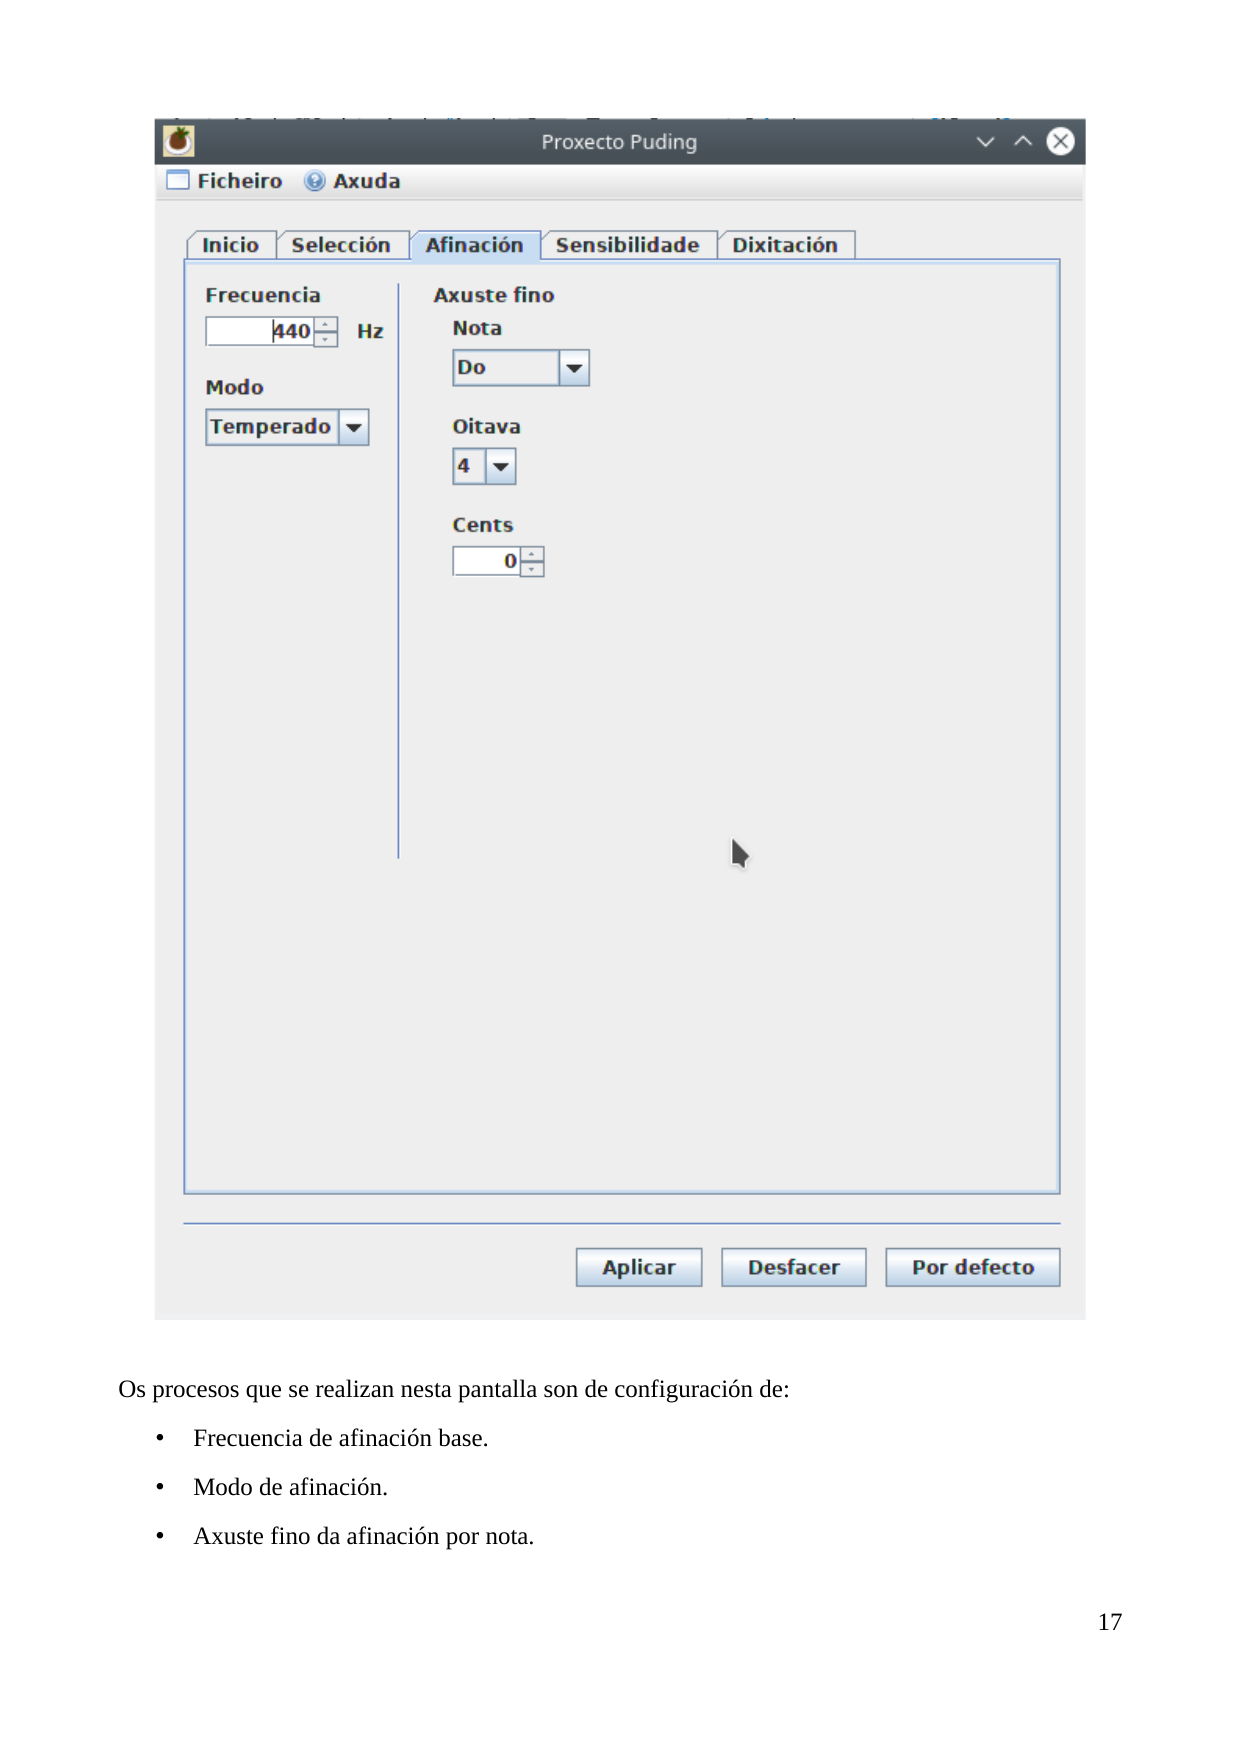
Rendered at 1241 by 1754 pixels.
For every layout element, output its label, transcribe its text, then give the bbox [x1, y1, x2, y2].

list Modo de afinación. [156, 1472, 1122, 1501]
text Os procesos que se realizan nesta pantalla son de configuración de: [118, 1374, 1122, 1403]
list Axuste fino da afinación por nota. [156, 1521, 1122, 1550]
picture [154, 118, 1086, 1320]
list Frecuencia de afinación base. [156, 1423, 1122, 1452]
